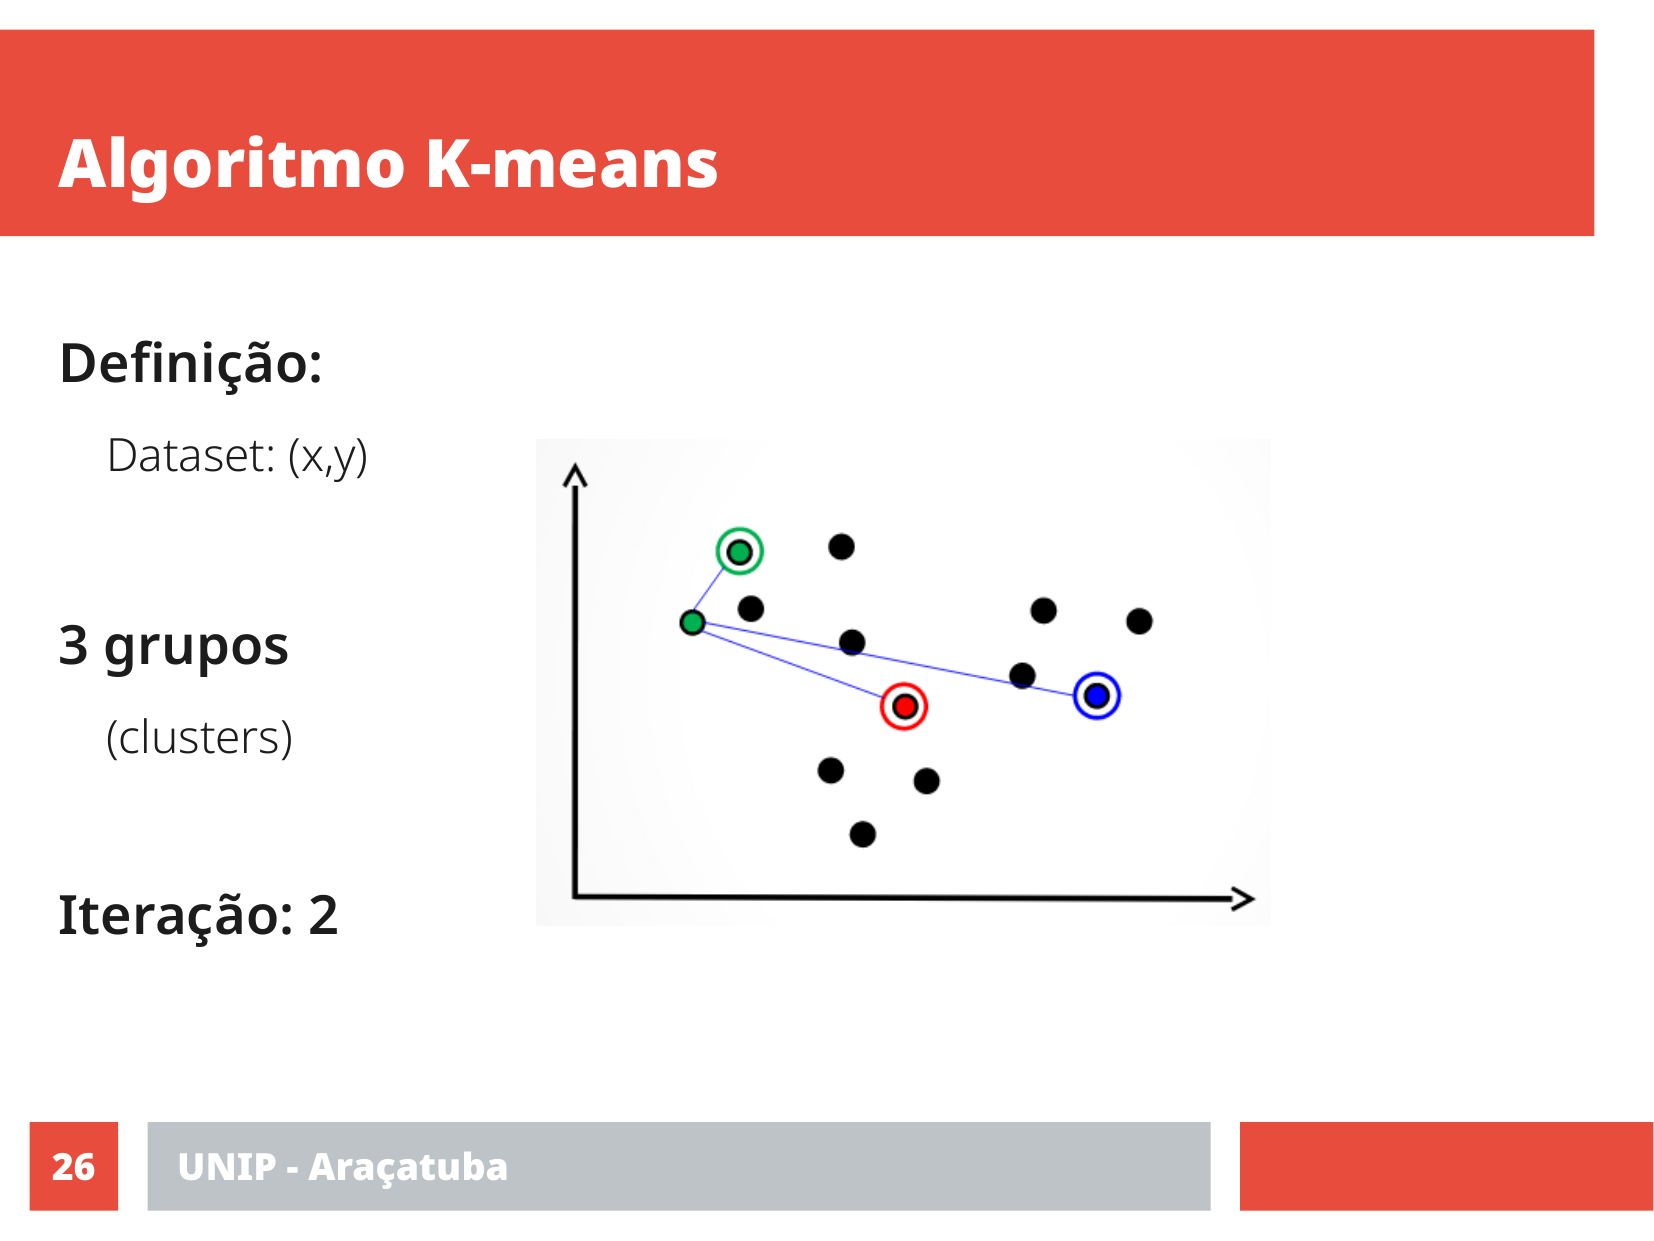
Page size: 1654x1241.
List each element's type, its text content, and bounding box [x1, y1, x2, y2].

list Definição: Dataset: (x,y) 3 grupos (clusters) Iteração: 2 [59, 324, 1565, 1093]
title Algoritmo K-means [59, 59, 1595, 207]
